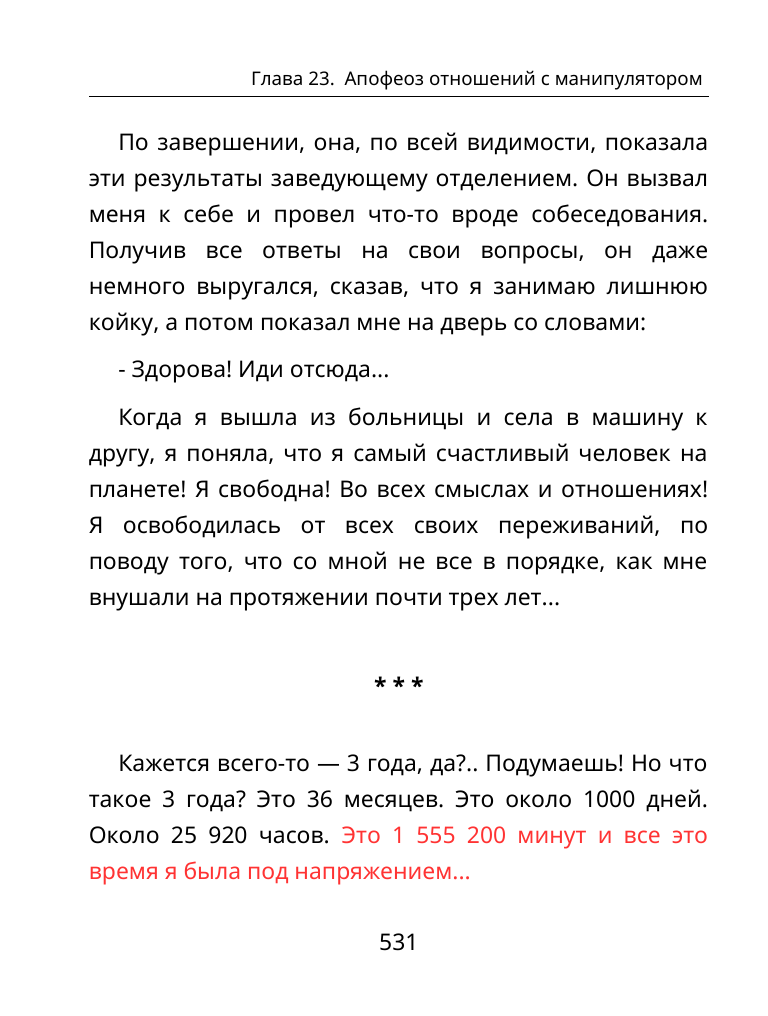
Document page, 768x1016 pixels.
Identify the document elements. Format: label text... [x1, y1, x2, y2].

text - Здорова! Иди отсюда... [88, 353, 709, 385]
text Когда я вышла из больницы и села в машину к другу, я поняла, что я самый счастливый человек на планете! Я свободна! Во всех смыслах и отношениях! Я освободилась от всех своих переживаний, по поводу того, что со мной не все в порядке, как мне внушали на протяжении почти трех лет... [88, 401, 709, 612]
subtitle * * * [88, 670, 709, 701]
text Кажется всего-то — 3 года, да?.. Подумаешь! Но что такое 3 года? Это 36 месяцев. Это около 1000 дней. Около 25 920 часов. Это 1 555 200 минут и все это время я была под напряжением... [88, 747, 709, 886]
text По завершении, она, по всей видимости, показала эти результаты заведующему отделением. Он вызвал меня к себе и провел что-то вроде собеседования. Получив все ответы на свои вопросы, он даже немного выругался, сказав, что я занимаю лишнюю койку, а потом показал мне на дверь со словами: [88, 126, 709, 337]
